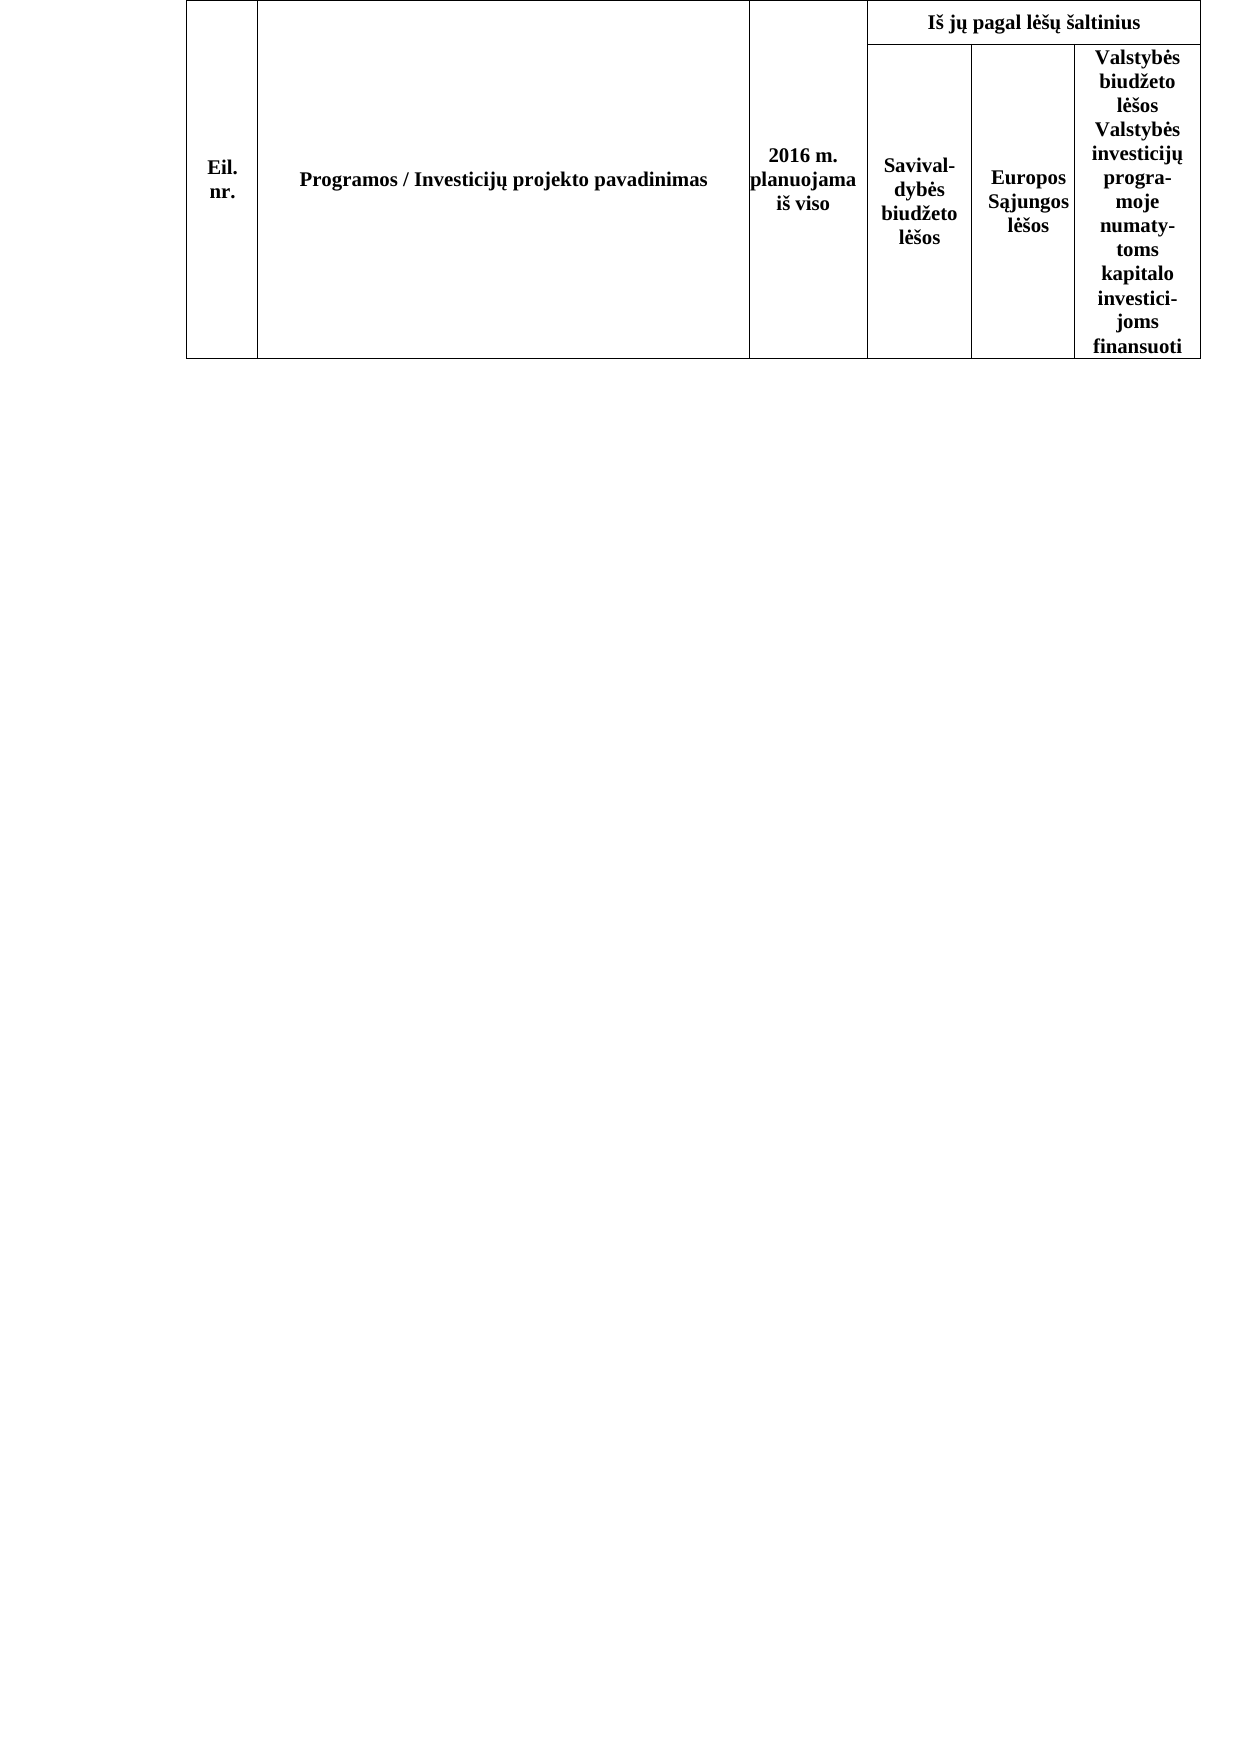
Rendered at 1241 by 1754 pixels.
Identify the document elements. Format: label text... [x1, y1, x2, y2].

table_cell Europos Sąjungos lėšos [972, 45, 1074, 358]
table_header Programos / Investicijų projekto pavadinimas [258, 1, 749, 358]
table_cell Savival-dybės biudžeto lėšos [868, 45, 971, 358]
table_header Eil. nr. [187, 1, 257, 358]
table_header 2016 m. planuojama iš viso [750, 1, 867, 358]
table_cell Valstybės biudžeto lėšos Valstybės investicijų progra-moje numaty-toms kapitalo investici-joms finansuoti [1075, 45, 1200, 358]
table_header Iš jų pagal lėšų šaltinius [868, 1, 1200, 44]
